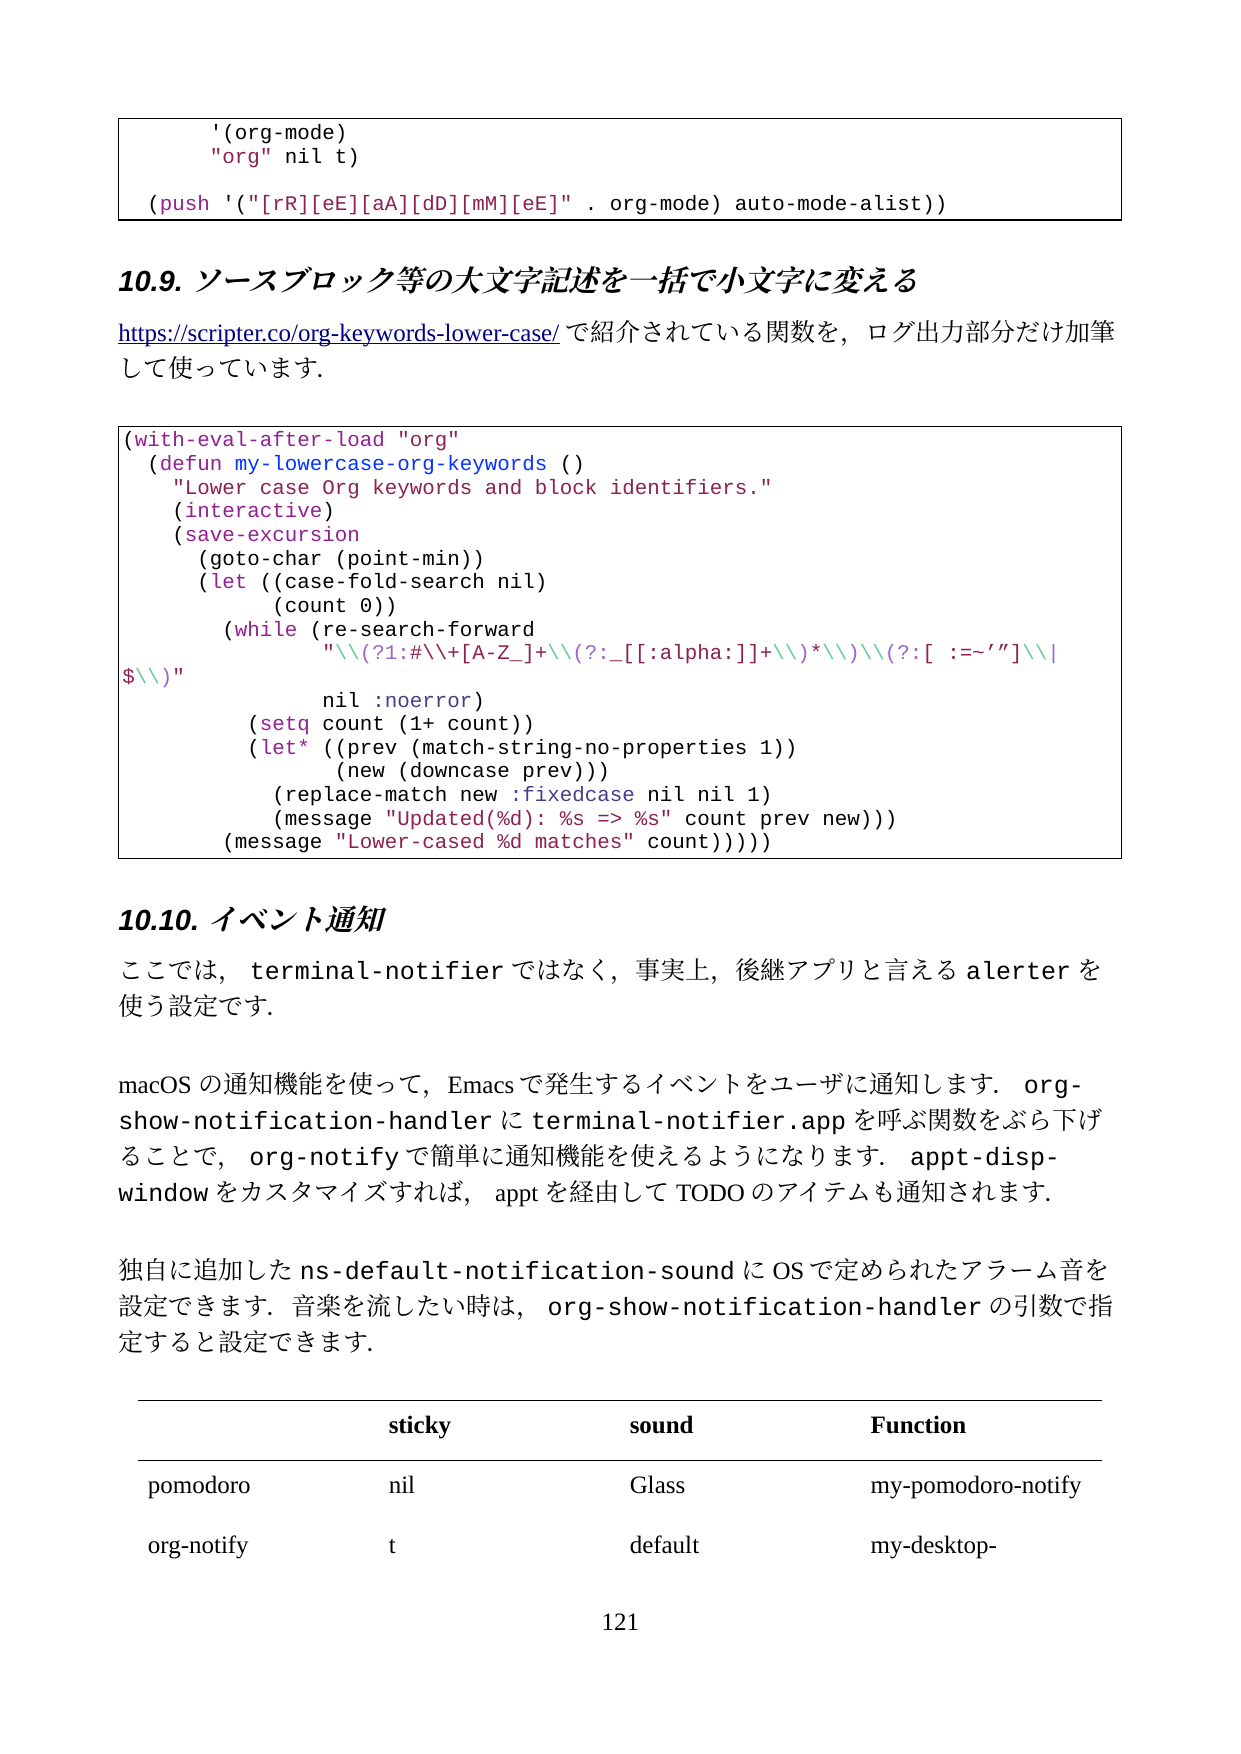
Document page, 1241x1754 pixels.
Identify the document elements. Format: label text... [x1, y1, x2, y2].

table_cell pomodoro [138, 1461, 379, 1520]
text "\\(?1:#\\+[A-Z_]+\\(?:_[[:alpha:]]+\\)*\\)\\(?:[ :=~’”]\\|$\\)" [119, 638, 1121, 686]
text (message "Lower-cased %d matches" count))))) [119, 827, 1121, 858]
text ここでは， terminal-notifier ではなく，事実上，後継アプリと言える alerter を使う設定です． [118, 951, 1122, 1052]
text (let* ((prev (match-string-no-properties 1)) [119, 733, 1121, 757]
table_header [138, 1401, 379, 1460]
text (replace-match new :fixedcase nil nil 1) [119, 780, 1121, 804]
table_header sound [620, 1401, 861, 1460]
text '(org-mode) [119, 119, 1121, 142]
table_header sticky [379, 1401, 620, 1460]
text (push '("[rR][eE][aA][dD][mM][eE]" . org-mode) auto-mode-alist)) [119, 189, 1121, 219]
text "org" nil t) [119, 142, 1121, 165]
text (new (downcase prev))) [119, 757, 1121, 780]
text (save-excursion [119, 520, 1121, 544]
text (setq count (1+ count)) [119, 709, 1121, 733]
text 独自に追加した ns-default-notification-sound に OSで定められたアラーム音を設定できます．音楽を流したい時は， org-show-notification-handler の引数で指定すると設定できます． [118, 1251, 1122, 1388]
table_cell org-notify [138, 1520, 379, 1568]
table_cell my-pomodoro-notify [861, 1461, 1102, 1520]
text (with-eval-after-load "org" [119, 427, 1121, 449]
subtitle イベント通知 [118, 896, 1122, 938]
text https://scripter.co/org-keywords-lower-case/ で紹介されている関数を，ログ出力部分だけ加筆して使っています． [118, 312, 1122, 413]
text macOS の通知機能を使って，Emacsで発生するイベントをユーザに通知します． org-show-notification-handler に terminal-notifier.app を呼ぶ関数をぶら下げることで， org-notify で簡単に通知機能を使えるようになります． appt-disp-window をカスタマイズすれば， appt を経由して TODOのアイテムも通知されます． [118, 1064, 1122, 1238]
text (let ((case-fold-search nil) [119, 567, 1121, 591]
text (count 0)) [119, 591, 1121, 615]
table_cell nil [379, 1461, 620, 1520]
table_cell t [379, 1520, 620, 1568]
text (message "Updated(%d): %s => %s" count prev new))) [119, 804, 1121, 827]
table_cell default [620, 1520, 861, 1568]
table_cell my-desktop- [861, 1520, 1102, 1568]
text (interactive) [119, 496, 1121, 520]
text nil :noerror) [119, 686, 1121, 709]
text (while (re-search-forward [119, 615, 1121, 638]
text (goto-char (point-min)) [119, 544, 1121, 567]
text (defun my-lowercase-org-keywords () [119, 449, 1121, 473]
subtitle ソースブロック等の大文字記述を一括で小文字に変える [118, 258, 1122, 300]
text "Lower case Org keywords and block identifiers." [119, 473, 1121, 496]
table_header Function [861, 1401, 1102, 1460]
table_cell Glass [620, 1461, 861, 1520]
